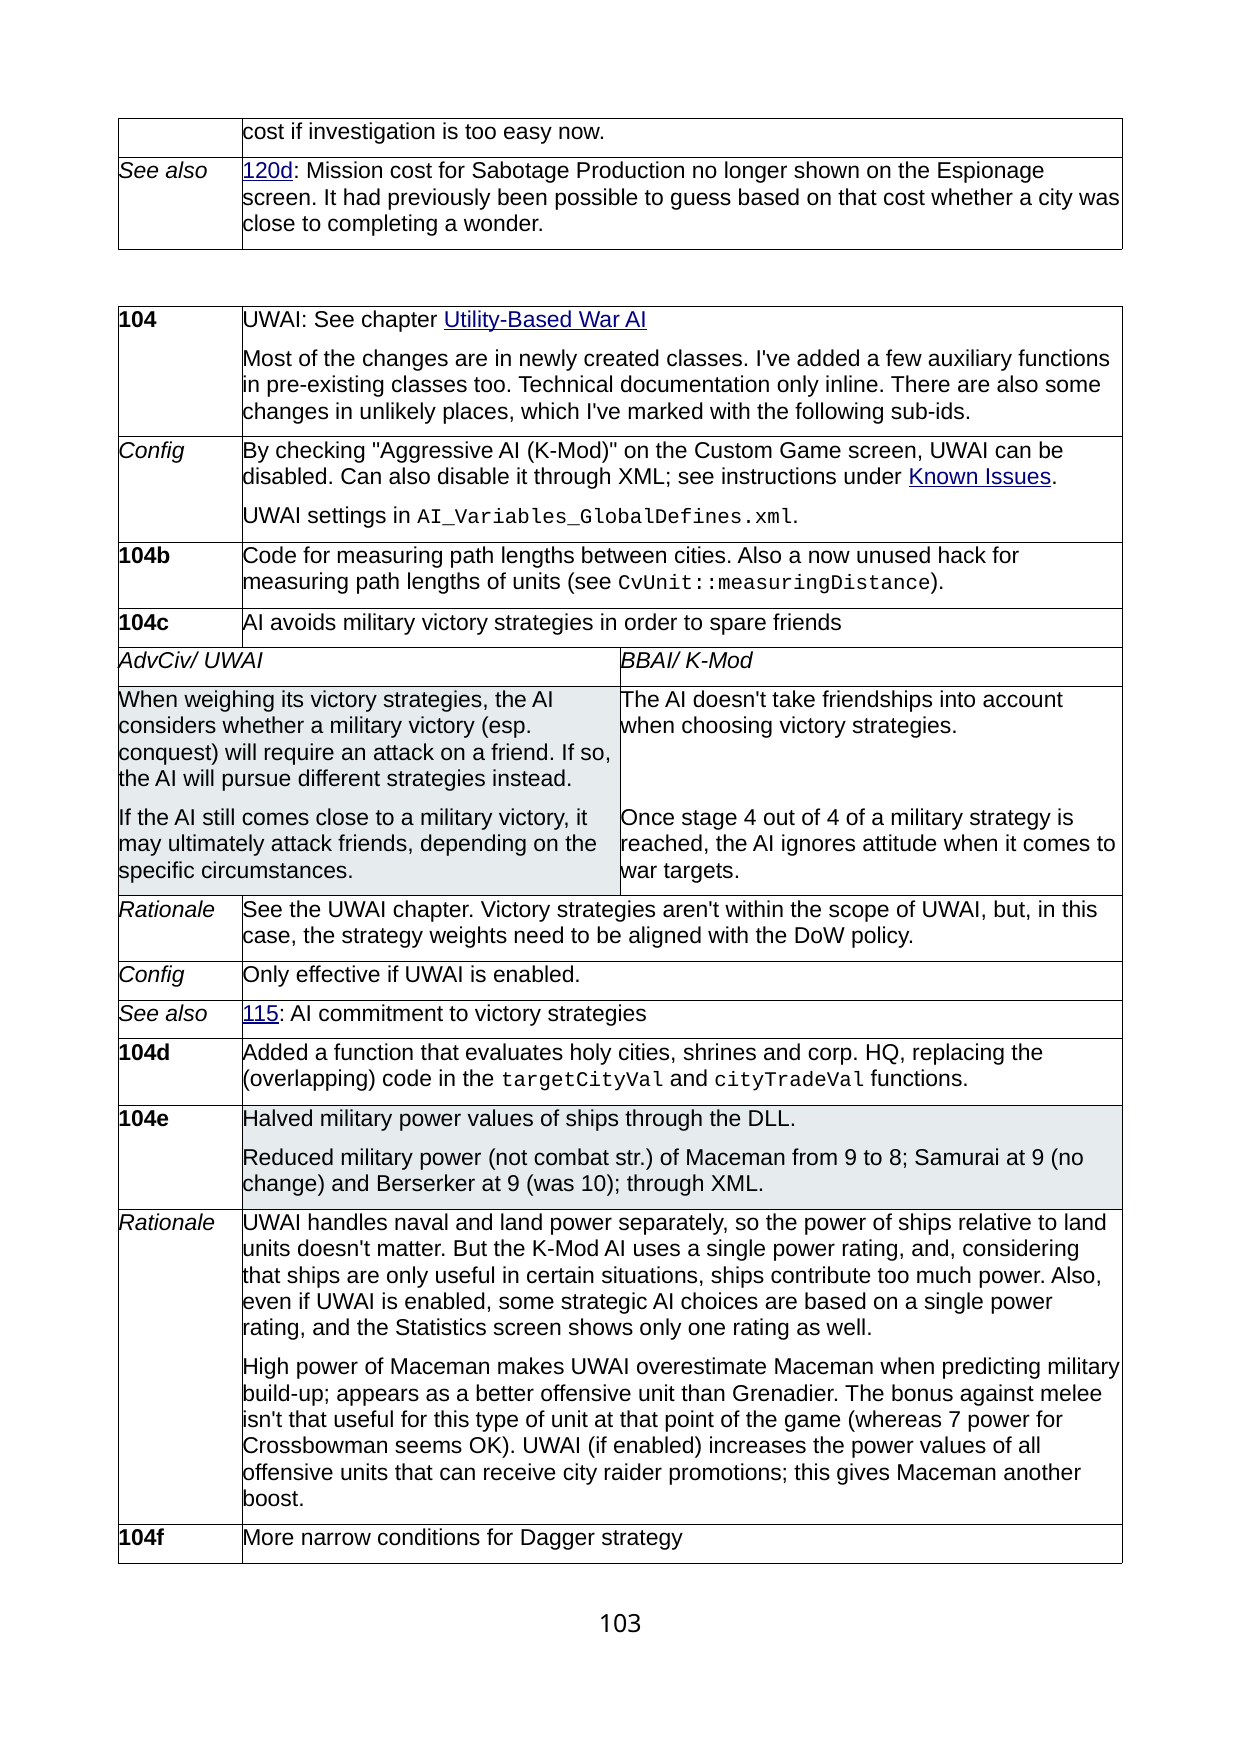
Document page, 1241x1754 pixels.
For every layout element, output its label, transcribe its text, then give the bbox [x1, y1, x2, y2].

table_cell 104c [119, 609, 242, 647]
table_cell Rationale [119, 1210, 242, 1524]
table_cell When weighing its victory strategies, the AI considers whether a military victory (esp. conquest) will require an attack on a friend. If so, the AI will pursue different strategies instead. If the AI still comes close to a military victory, it may ultimately attack friends, depending on the specific circumstances. [119, 687, 620, 895]
table_cell 115: AI commitment to victory strategies [243, 1001, 1122, 1038]
table_cell Halved military power values of ships through the DLL. Reduced military power (not combat str.) of Maceman from 9 to 8; Samurai at 9 (no change) and Berserker at 9 (was 10); through XML. [243, 1106, 1122, 1209]
table_cell UWAI handles naval and land power separately, so the power of ships relative to land units doesn't matter. But the K-Mod AI uses a single power rating, and, considering that ships are only useful in certain situations, ships contribute too much power. Also, even if UWAI is enabled, some strategic AI choices are based on a single power rating, and the Statistics screen shows only one rating as well. High power of Maceman makes UWAI overestimate Maceman when predicting military build-up; appears as a better offensive unit than Grenadier. The bonus against melee isn't that useful for this type of unit at that point of the game (whereas 7 power for Crossbowman seems OK). UWAI (if enabled) increases the power values of all offensive units that can receive city raider promotions; this gives Maceman another boost. [243, 1210, 1122, 1524]
table_cell Config [119, 962, 242, 999]
table_header 104 [119, 307, 242, 436]
table_cell BBAI/ K-Mod [621, 648, 1122, 686]
table_cell 104d [119, 1039, 242, 1105]
table_cell Rationale [119, 896, 242, 961]
table_cell Config [119, 437, 242, 542]
table_cell Only effective if UWAI is enabled. [243, 962, 1122, 999]
table_cell See also [119, 158, 242, 248]
table_cell AI avoids military victory strategies in order to spare friends [243, 609, 1122, 647]
table_cell 120d: Mission cost for Sabotage Production no longer shown on the Espionage screen. It had previously been possible to guess based on that cost whether a city was close to completing a wonder. [243, 158, 1122, 248]
table_cell Code for measuring path lengths between cities. Also a now unused hack for measuring path lengths of units (see CvUnit::measuringDistance). [243, 543, 1122, 608]
table_cell [119, 119, 242, 157]
table_cell cost if investigation is too easy now. [243, 119, 1122, 157]
table_cell See also [119, 1001, 242, 1038]
table_cell 104f [119, 1525, 242, 1562]
table_cell AdvCiv/ UWAI [119, 648, 620, 686]
table_cell The AI doesn't take friendships into account when choosing victory strategies. Once stage 4 out of 4 of a military strategy is reached, the AI ignores attitude when it comes to war targets. [621, 687, 1122, 895]
table_cell More narrow conditions for Dagger strategy [243, 1525, 1122, 1562]
table_cell 104e [119, 1106, 242, 1209]
table_cell Added a function that evaluates holy cities, shrines and corp. HQ, replacing the (overlapping) code in the targetCityVal and cityTradeVal functions. [243, 1039, 1122, 1105]
table_cell See the UWAI chapter. Victory strategies aren't within the scope of UWAI, but, in this case, the strategy weights need to be aligned with the DoW policy. [243, 896, 1122, 961]
table_cell By checking "Aggressive AI (K-Mod)" on the Custom Game screen, UWAI can be disabled. Can also disable it through XML; see instructions under Known Issues. UWAI settings in AI_Variables_GlobalDefines.xml. [243, 437, 1122, 542]
table_cell 104b [119, 543, 242, 608]
table_header UWAI: See chapter Utility-Based War AI Most of the changes are in newly created classes. I've added a few auxiliary functions in pre-existing classes too. Technical documentation only inline. There are also some changes in unlikely places, which I've marked with the following sub-ids. [243, 307, 1122, 436]
